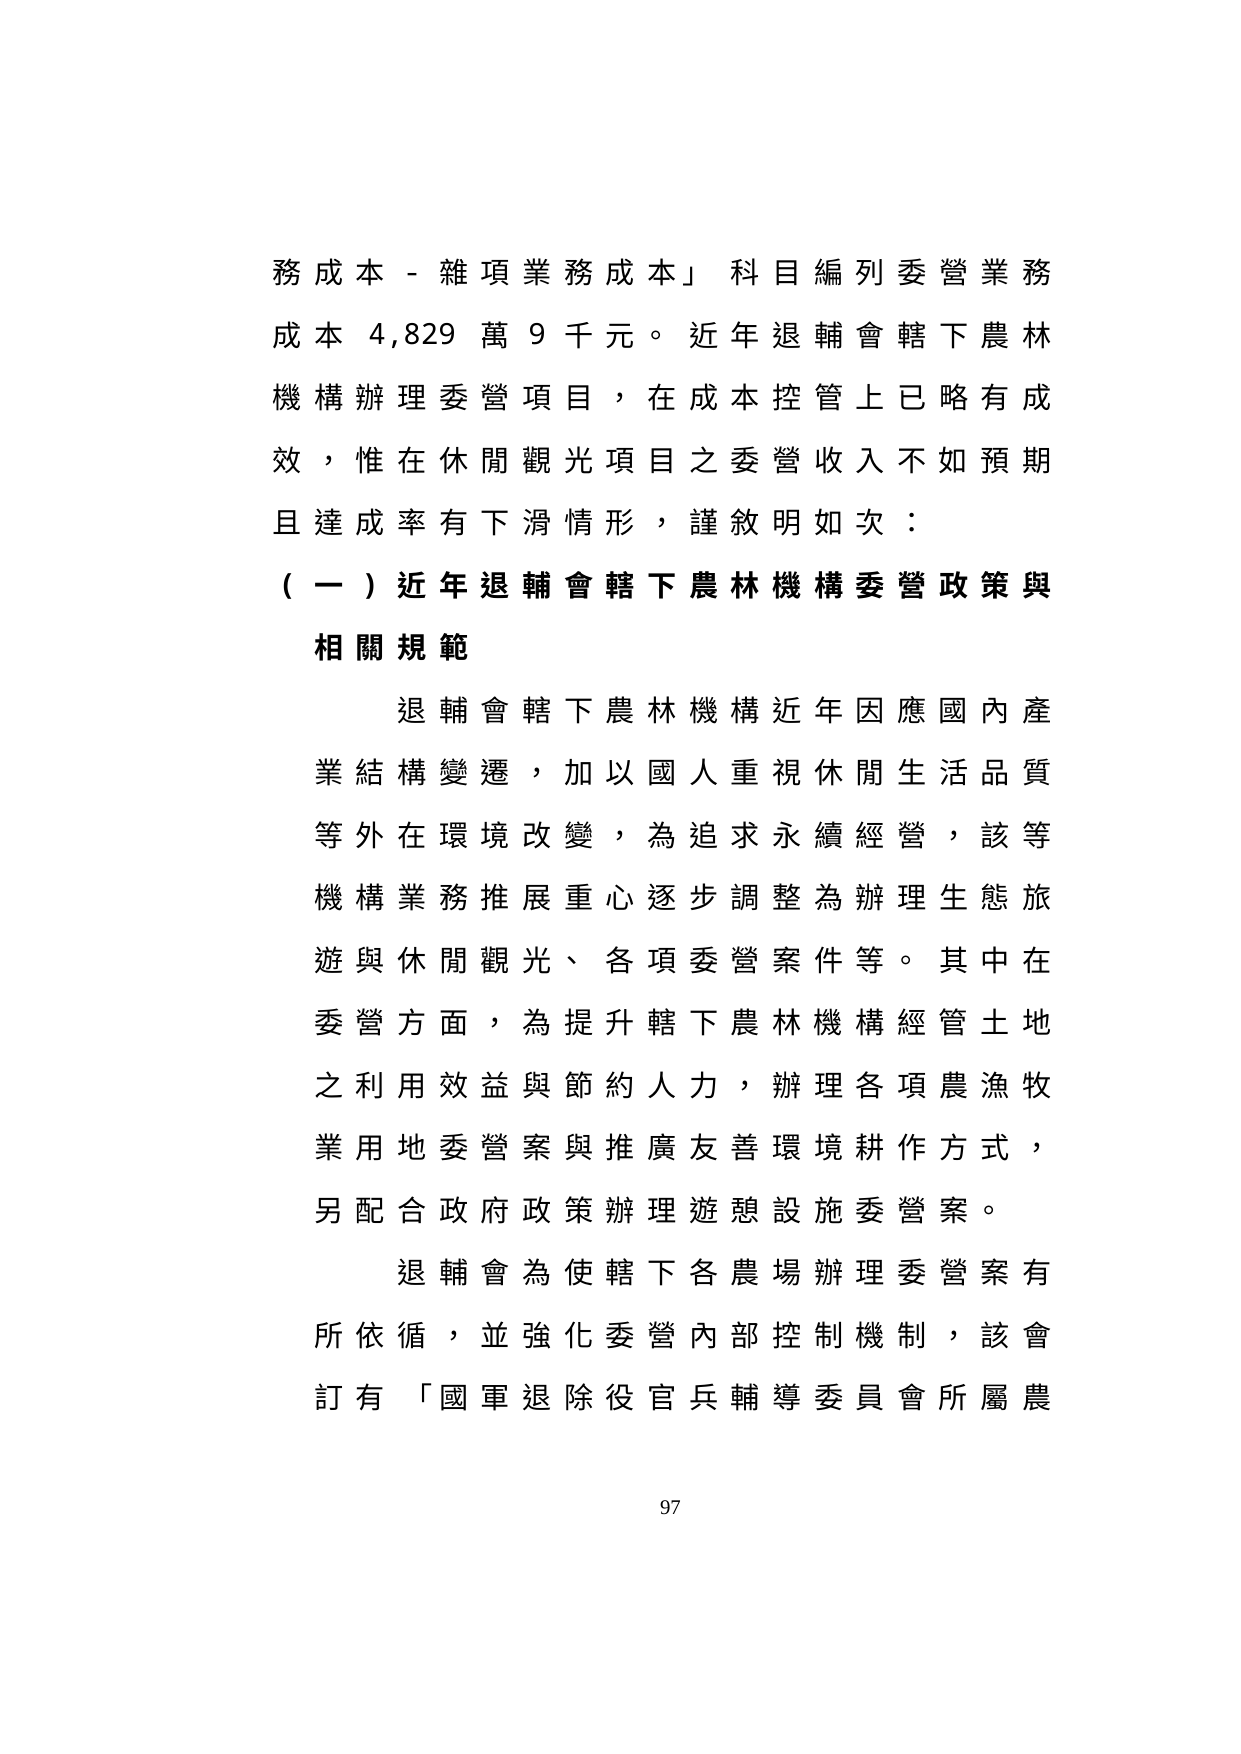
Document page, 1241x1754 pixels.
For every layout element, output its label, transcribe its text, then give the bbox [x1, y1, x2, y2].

text 務成本-雜項業務成本」科目編列委營業務成本4,829萬9千元。近年退輔會轄下農林機構辦理委營項目，在成本控管上已略有成效，惟在休閒觀光項目之委營收入不如預期且達成率有下滑情形，謹敘明如次： [242, 229, 1058, 542]
text (一)近年退輔會轄下農林機構委營政策與相關規範 [242, 542, 1058, 667]
text 退輔會為使轄下各農場辦理委營案有所依循，並強化委營內部控制機制，該會訂有「國軍退除役官兵輔導委員會所屬農 [270, 1229, 1058, 1417]
text 退輔會轄下農林機構近年因應國內產業結構變遷，加以國人重視休閒生活品質等外在環境改變，為追求永續經營，該等機構業務推展重心逐步調整為辦理生態旅遊與休閒觀光、各項委營案件等。其中在委營方面，為提升轄下農林機構經管土地之利用效益與節約人力，辦理各項農漁牧業用地委營案與推廣友善環境耕作方式，另配合政府政策辦理遊憩設施委營案。 [270, 667, 1058, 1229]
